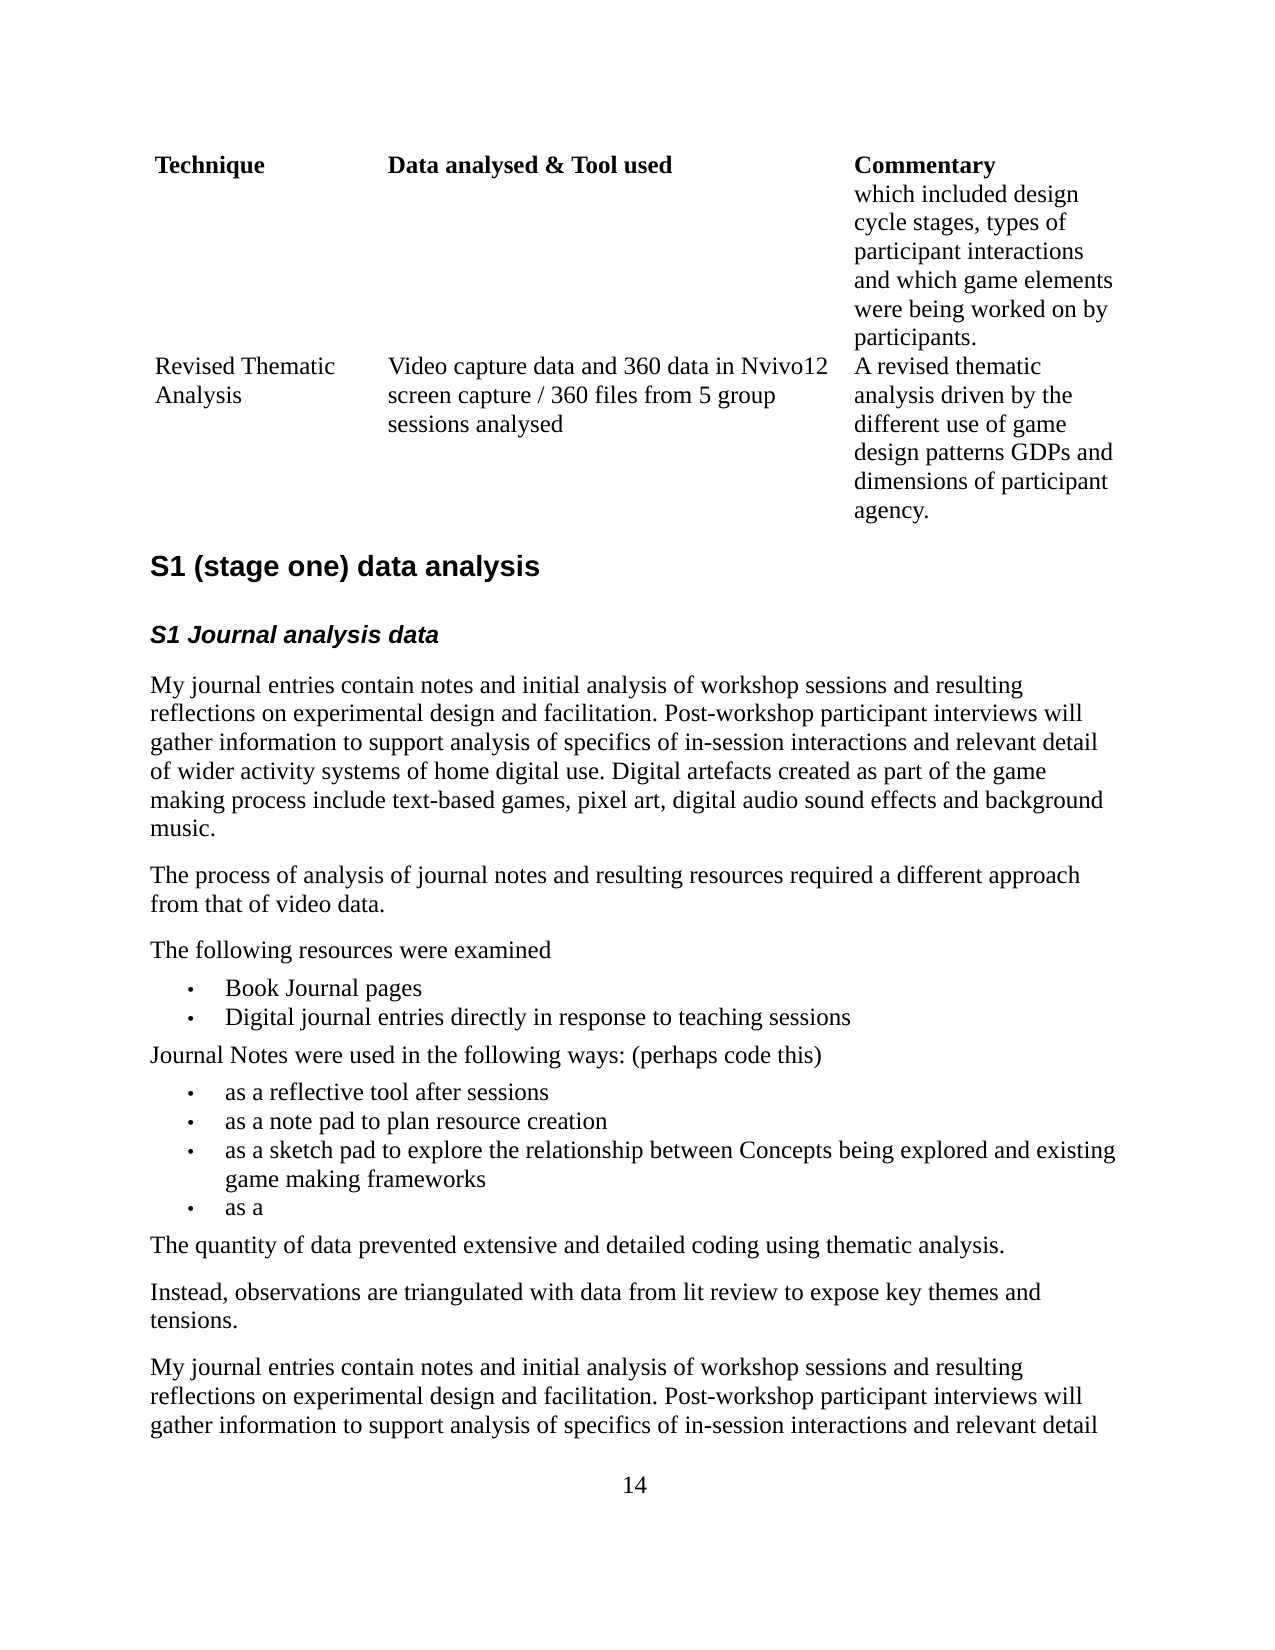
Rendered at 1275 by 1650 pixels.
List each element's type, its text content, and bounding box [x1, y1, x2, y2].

table_cell A revised thematic analysis driven by the different use of game design patterns GDPs and dimensions of participant agency. [849, 351, 1125, 524]
table_cell Video capture data and 360 data in Nvivo12 screen capture / 360 files from 5 group sessions analysed [383, 351, 849, 524]
list Book Journal pages [187, 973, 1125, 1002]
table_cell which included design cycle stages, types of participant interactions and which game elements were being worked on by participants. [849, 179, 1125, 351]
table_cell [383, 179, 849, 351]
list Digital journal entries directly in response to teaching sessions [187, 1002, 1125, 1031]
text The quantity of data prevented extensive and detailed coding using thematic analysis. [150, 1230, 1125, 1259]
table_header Data analysed & Tool used [383, 150, 849, 179]
text My journal entries contain notes and initial analysis of workshop sessions and resulting reflections on experimental design and facilitation. Post-workshop participant interviews will gather information to support analysis of specifics of in-session interactions and relevant detail [150, 1352, 1125, 1438]
list as a reflective tool after sessions [187, 1077, 1125, 1106]
list as a sketch pad to explore the relationship between Concepts being explored and existing game making frameworks [187, 1135, 1125, 1192]
text Instead, observations are triangulated with data from lit review to expose key themes and tensions. [150, 1277, 1125, 1334]
table_cell [150, 179, 383, 351]
table_cell Revised Thematic Analysis [150, 351, 383, 524]
text Journal Notes were used in the following ways: (perhaps code this) [150, 1040, 1125, 1068]
text The process of analysis of journal notes and resulting resources required a different approach from that of video data. [150, 860, 1125, 918]
subtitle S1 (stage one) data analysis [150, 549, 1125, 582]
table_header Technique [150, 150, 383, 179]
list as a [187, 1192, 1125, 1221]
text My journal entries contain notes and initial analysis of workshop sessions and resulting reflections on experimental design and facilitation. Post-workshop participant interviews will gather information to support analysis of specifics of in-session interactions and relevant detail of wider activity systems of home digital use. Digital artefacts created as part of the game making process include text-based games, pixel art, digital audio sound effects and background music. [150, 670, 1125, 842]
list as a note pad to plan resource creation [187, 1106, 1125, 1135]
text The following resources were examined [150, 936, 1125, 964]
table_header Commentary [849, 150, 1125, 179]
subtitle S1 Journal analysis data [150, 620, 1125, 648]
